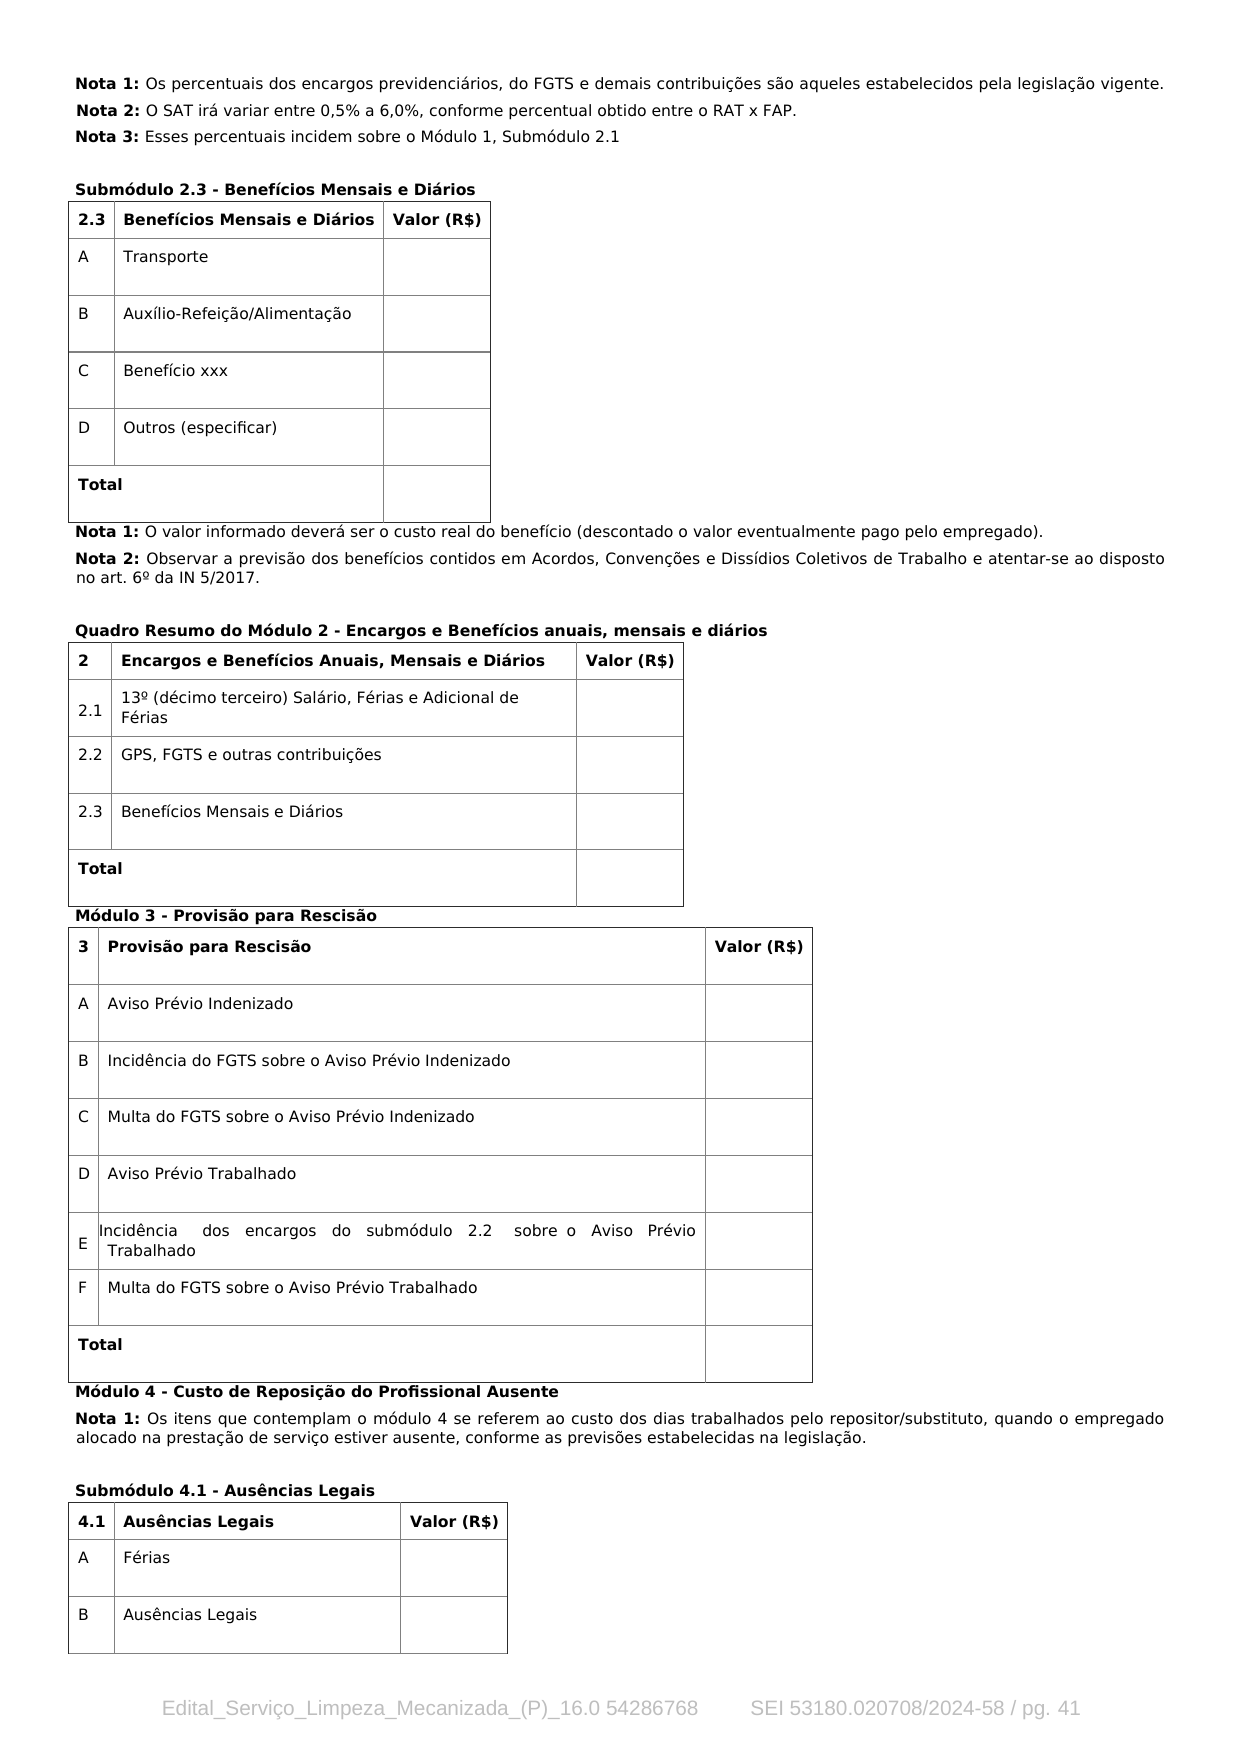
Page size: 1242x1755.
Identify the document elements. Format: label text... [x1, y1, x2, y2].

table_cell [384, 353, 490, 408]
table_cell [566, 1099, 586, 1155]
table_cell [586, 985, 647, 1041]
table_cell Férias [115, 1540, 400, 1596]
table_cell E [69, 1213, 98, 1268]
table_cell Aviso Prévio Trabalhado [99, 1156, 566, 1212]
table_cell [706, 1213, 812, 1268]
table_cell 2.1 [69, 680, 111, 736]
table_header Valor (R$) [384, 202, 490, 238]
table_header 2.3 [69, 202, 114, 238]
table_cell o [566, 1213, 586, 1268]
table_cell [577, 680, 683, 736]
table_cell Benefícios Mensais e Diários [112, 794, 576, 849]
text Nota 3: Esses percentuais incidem sobre o Módulo 1, Submódulo 2.1 [75, 128, 1166, 146]
table_header Valor (R$) [577, 643, 683, 679]
table_cell [577, 737, 683, 792]
text Submódulo 2.3 - Benefícios Mensais e Diários [75, 181, 1167, 199]
text Nota 1: Os percentuais dos encargos previdenciários, do FGTS e demais contribuições são aqueles estabelecidos pela legislação vigente. Nota 2: O SAT irá variar entre 0,5% a 6,0%, conforme percentual obtido entre o RAT x FAP. [75, 75, 1166, 120]
table_cell Aviso [586, 1213, 647, 1268]
table_cell [647, 1326, 705, 1382]
table_cell [647, 1099, 705, 1155]
table_header Provisão para Rescisão [99, 928, 566, 984]
table_cell [577, 794, 683, 849]
table_cell Auxílio-Refeição/Alimentação [115, 296, 383, 351]
table_cell [566, 1042, 586, 1098]
table_header 3 [69, 928, 98, 984]
table_cell [384, 466, 490, 522]
table_header Valor (R$) [401, 1503, 507, 1539]
table_cell Benefício xxx [115, 353, 383, 408]
table_header Ausências Legais [115, 1503, 400, 1539]
table_cell [706, 1156, 812, 1212]
table_cell [566, 1326, 586, 1382]
text Nota 2: Observar a previsão dos benefícios contidos em Acordos, Convenções e Dissídios Coletivos de Trabalho e atentar-se ao disposto no art. 6º da IN 5/2017. [75, 549, 1166, 587]
table_cell Total [69, 850, 576, 906]
table_header [586, 928, 647, 984]
text Nota 1: Os itens que contemplam o módulo 4 se referem ao custo dos dias trabalhados pelo repositor/substituto, quando o empregado alocado na prestação de serviço estiver ausente, conforme as previsões estabelecidas na legislação. [75, 1410, 1166, 1448]
table_cell 13º (décimo terceiro) Salário, Férias e Adicional de Férias [112, 680, 576, 736]
table_header 4.1 [69, 1503, 114, 1539]
table_cell Multa do FGTS sobre o Aviso Prévio Indenizado [99, 1099, 566, 1155]
table_cell [566, 1270, 586, 1325]
table_cell [706, 1326, 812, 1382]
table_cell 2.2 [69, 737, 111, 792]
table_cell A [69, 1540, 114, 1596]
table_cell Total [69, 466, 383, 522]
text Módulo 4 - Custo de Reposição do Profissional Ausente [75, 1383, 1167, 1402]
table_cell [647, 1270, 705, 1325]
table_header Valor (R$) [706, 928, 812, 984]
table_cell B [69, 1597, 114, 1653]
table_cell [706, 1270, 812, 1325]
table_cell [384, 296, 490, 351]
table_header [566, 928, 586, 984]
table_cell [586, 1042, 647, 1098]
text Nota 1: O valor informado deverá ser o custo real do benefício (descontado o valor eventualmente pago pelo empregado). [75, 523, 1166, 541]
table_cell [706, 1042, 812, 1098]
table_cell C [69, 353, 114, 408]
table_cell Incidência dos encargos do submódulo 2.2 sobre Trabalhado [99, 1213, 566, 1268]
table_cell [586, 1156, 647, 1212]
table_cell [384, 409, 490, 465]
table_cell D [69, 409, 114, 465]
table_cell F [69, 1270, 98, 1325]
table_cell [401, 1597, 507, 1653]
table_cell [647, 1042, 705, 1098]
table_header Encargos e Benefícios Anuais, Mensais e Diários [112, 643, 576, 679]
table_cell A [69, 985, 98, 1041]
table_header [647, 928, 705, 984]
table_cell [577, 850, 683, 906]
table_cell [647, 1156, 705, 1212]
table_cell [566, 1156, 586, 1212]
table_cell A [69, 239, 114, 294]
table_cell [566, 985, 586, 1041]
table_cell [384, 239, 490, 294]
table_cell Incidência do FGTS sobre o Aviso Prévio Indenizado [99, 1042, 566, 1098]
table_cell [586, 1326, 647, 1382]
table_cell Prévio [647, 1213, 705, 1268]
table_cell C [69, 1099, 98, 1155]
text Módulo 3 - Provisão para Rescisão [75, 907, 1167, 925]
table_cell Multa do FGTS sobre o Aviso Prévio Trabalhado [99, 1270, 566, 1325]
table_cell Transporte [115, 239, 383, 294]
table_header Benefícios Mensais e Diários [115, 202, 383, 238]
table_cell Aviso Prévio Indenizado [99, 985, 566, 1041]
table_cell [586, 1099, 647, 1155]
text Quadro Resumo do Módulo 2 - Encargos e Benefícios anuais, mensais e diários [75, 622, 1167, 640]
table_cell 2.3 [69, 794, 111, 849]
table_cell [586, 1270, 647, 1325]
table_cell B [69, 1042, 98, 1098]
table_header 2 [69, 643, 111, 679]
table_cell [706, 985, 812, 1041]
table_cell Ausências Legais [115, 1597, 400, 1653]
table_cell [706, 1099, 812, 1155]
table_cell Total [69, 1326, 566, 1382]
table_cell [401, 1540, 507, 1596]
table_cell B [69, 296, 114, 351]
table_cell [647, 985, 705, 1041]
table_cell GPS, FGTS e outras contribuições [112, 737, 576, 792]
table_cell Outros (especificar) [115, 409, 383, 465]
table_cell D [69, 1156, 98, 1212]
text Submódulo 4.1 - Ausências Legais [75, 1482, 1167, 1500]
